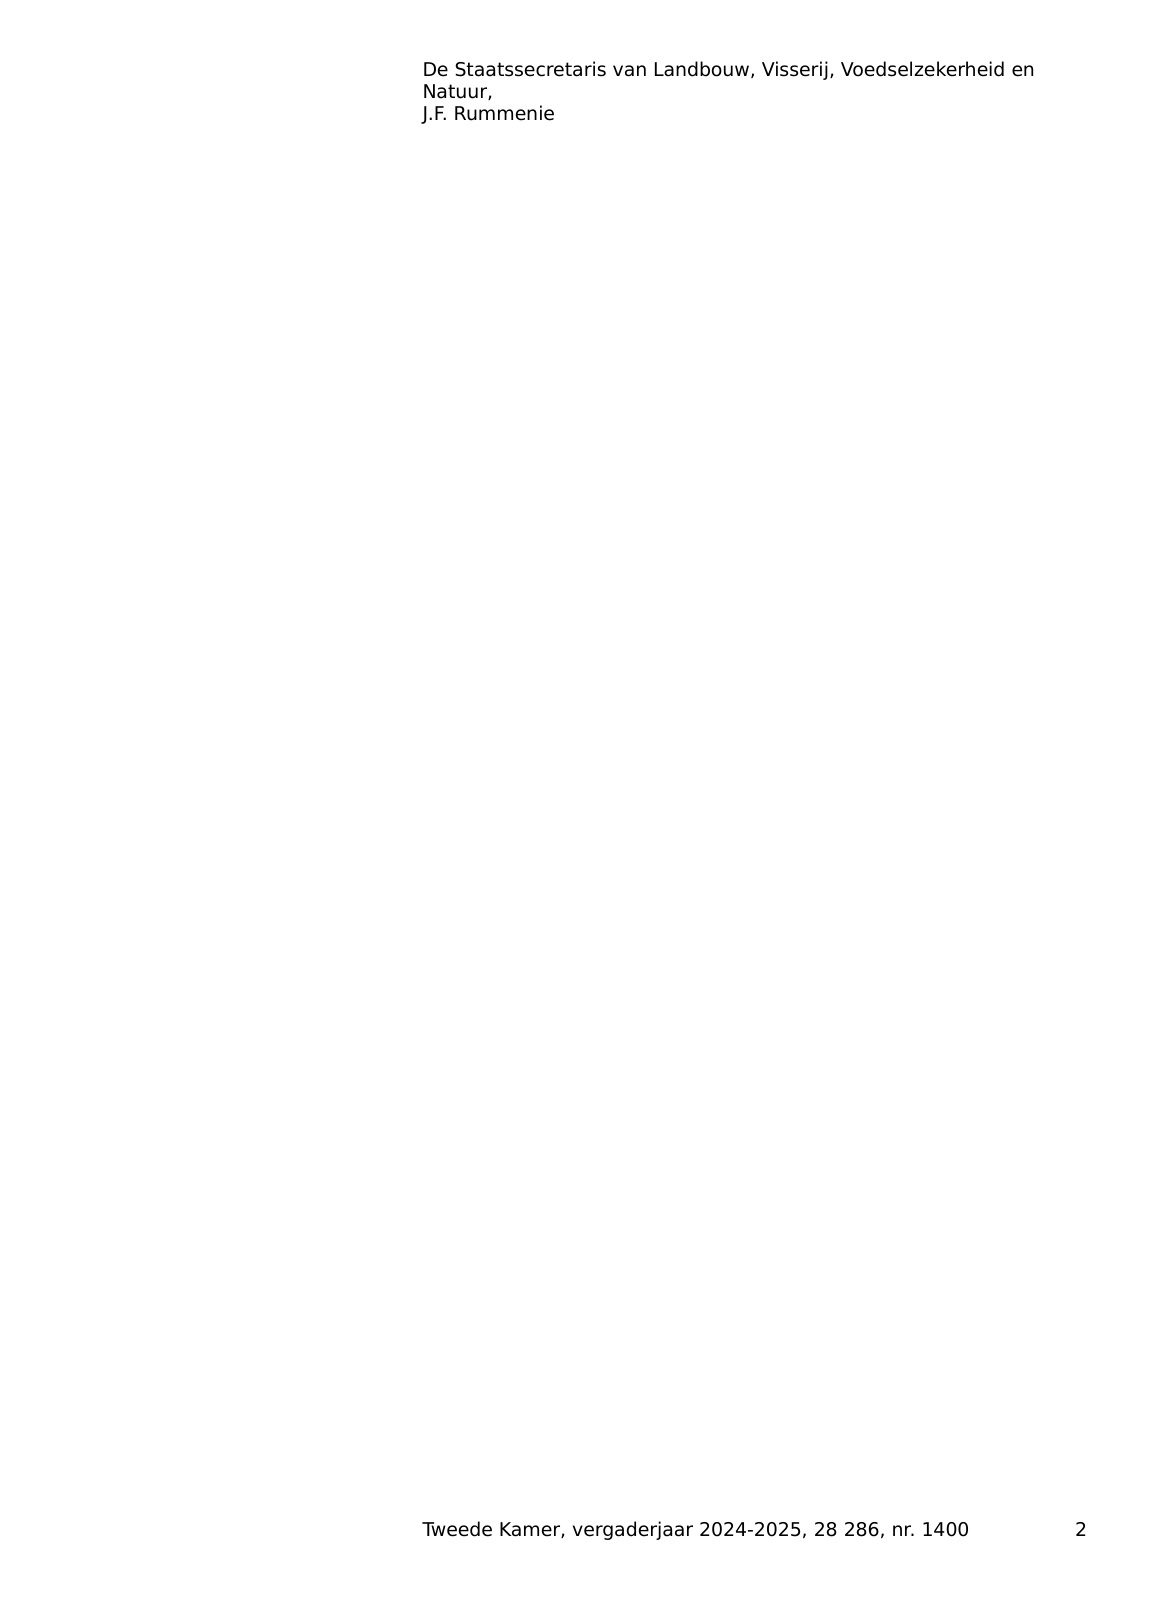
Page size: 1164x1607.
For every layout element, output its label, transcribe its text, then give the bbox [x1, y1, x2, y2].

text De Staatssecretaris van Landbouw, Visserij, Voedselzekerheid en Natuur, J.F. Rummenie [422, 59, 1087, 125]
